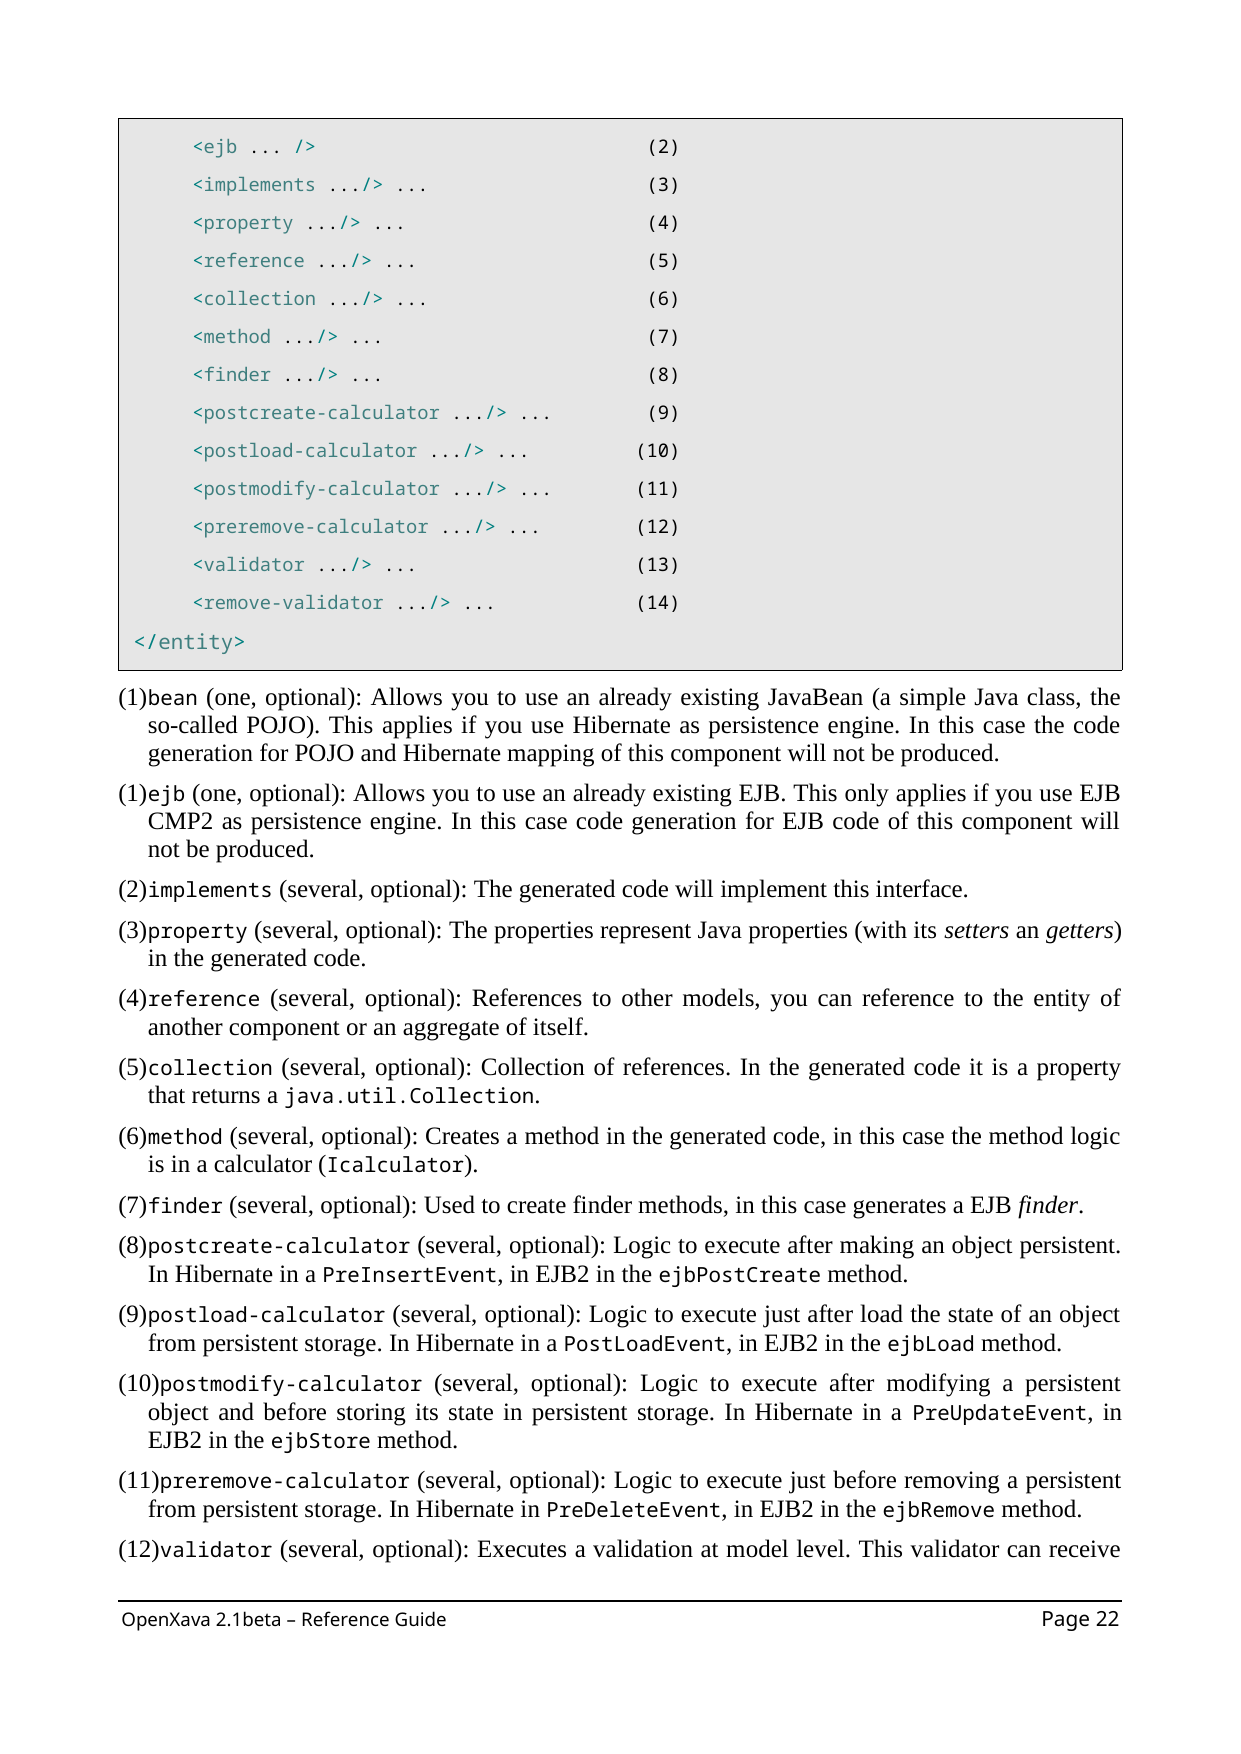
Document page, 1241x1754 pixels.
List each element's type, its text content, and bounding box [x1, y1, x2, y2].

text <ejb ... /> (2) [119, 119, 1122, 156]
list postmodify-calculator (several, optional): Logic to execute after modifying a persistent object and before storing its state in persistent storage. In Hibernate in a PreUpdateEvent, in EJB2 in the ejbStore method. [118, 1369, 1122, 1454]
list validator (several, optional): Executes a validation at model level. This validator can receive [118, 1536, 1122, 1564]
text </entity> [119, 612, 1122, 670]
text <preremove-calculator .../> ... (12) [119, 498, 1122, 536]
list preremove-calculator (several, optional): Logic to execute just before removing a persistent from persistent storage. In Hibernate in PreDeleteEvent, in EJB2 in the ejbRemove method. [118, 1467, 1122, 1523]
text <postcreate-calculator .../> ... (9) [119, 384, 1122, 422]
list collection (several, optional): Collection of references. In the generated code it is a property that returns a java.util.Collection. [118, 1053, 1122, 1109]
text <method .../> ... (7) [119, 308, 1122, 346]
text <remove-validator .../> ... (14) [119, 574, 1122, 612]
list reference (several, optional): References to other models, you can reference to the entity of another component or an aggregate of itself. [118, 984, 1122, 1040]
text <property .../> ... (4) [119, 194, 1122, 232]
list ejb (one, optional): Allows you to use an already existing EJB. This only applies if you use EJB CMP2 as persistence engine. In this case code generation for EJB code of this component will not be produced. [118, 779, 1122, 863]
list bean (one, optional): Allows you to use an already existing JavaBean (a simple Java class, the so-called POJO). This applies if you use Hibernate as persistence engine. In this case the code generation for POJO and Hibernate mapping of this component will not be produced. [118, 683, 1122, 767]
text <postmodify-calculator .../> ... (11) [119, 460, 1122, 498]
list method (several, optional): Creates a method in the generated code, in this case the method logic is in a calculator (Icalculator). [118, 1122, 1122, 1178]
text <collection .../> ... (6) [119, 270, 1122, 308]
list postcreate-calculator (several, optional): Logic to execute after making an object persistent. In Hibernate in a PreInsertEvent, in EJB2 in the ejbPostCreate method. [118, 1231, 1122, 1288]
text <postload-calculator .../> ... (10) [119, 422, 1122, 460]
text <reference .../> ... (5) [119, 232, 1122, 270]
text <finder .../> ... (8) [119, 346, 1122, 384]
text <validator .../> ... (13) [119, 536, 1122, 574]
list property (several, optional): The properties represent Java properties (with its setters an getters) in the generated code. [118, 916, 1122, 972]
list implements (several, optional): The generated code will implement this interface. [118, 875, 1122, 903]
text <implements .../> ... (3) [119, 156, 1122, 194]
list finder (several, optional): Used to create finder methods, in this case generates a EJB finder. [118, 1191, 1122, 1219]
list postload-calculator (several, optional): Logic to execute just after load the state of an object from persistent storage. In Hibernate in a PostLoadEvent, in EJB2 in the ejbLoad method. [118, 1300, 1122, 1357]
